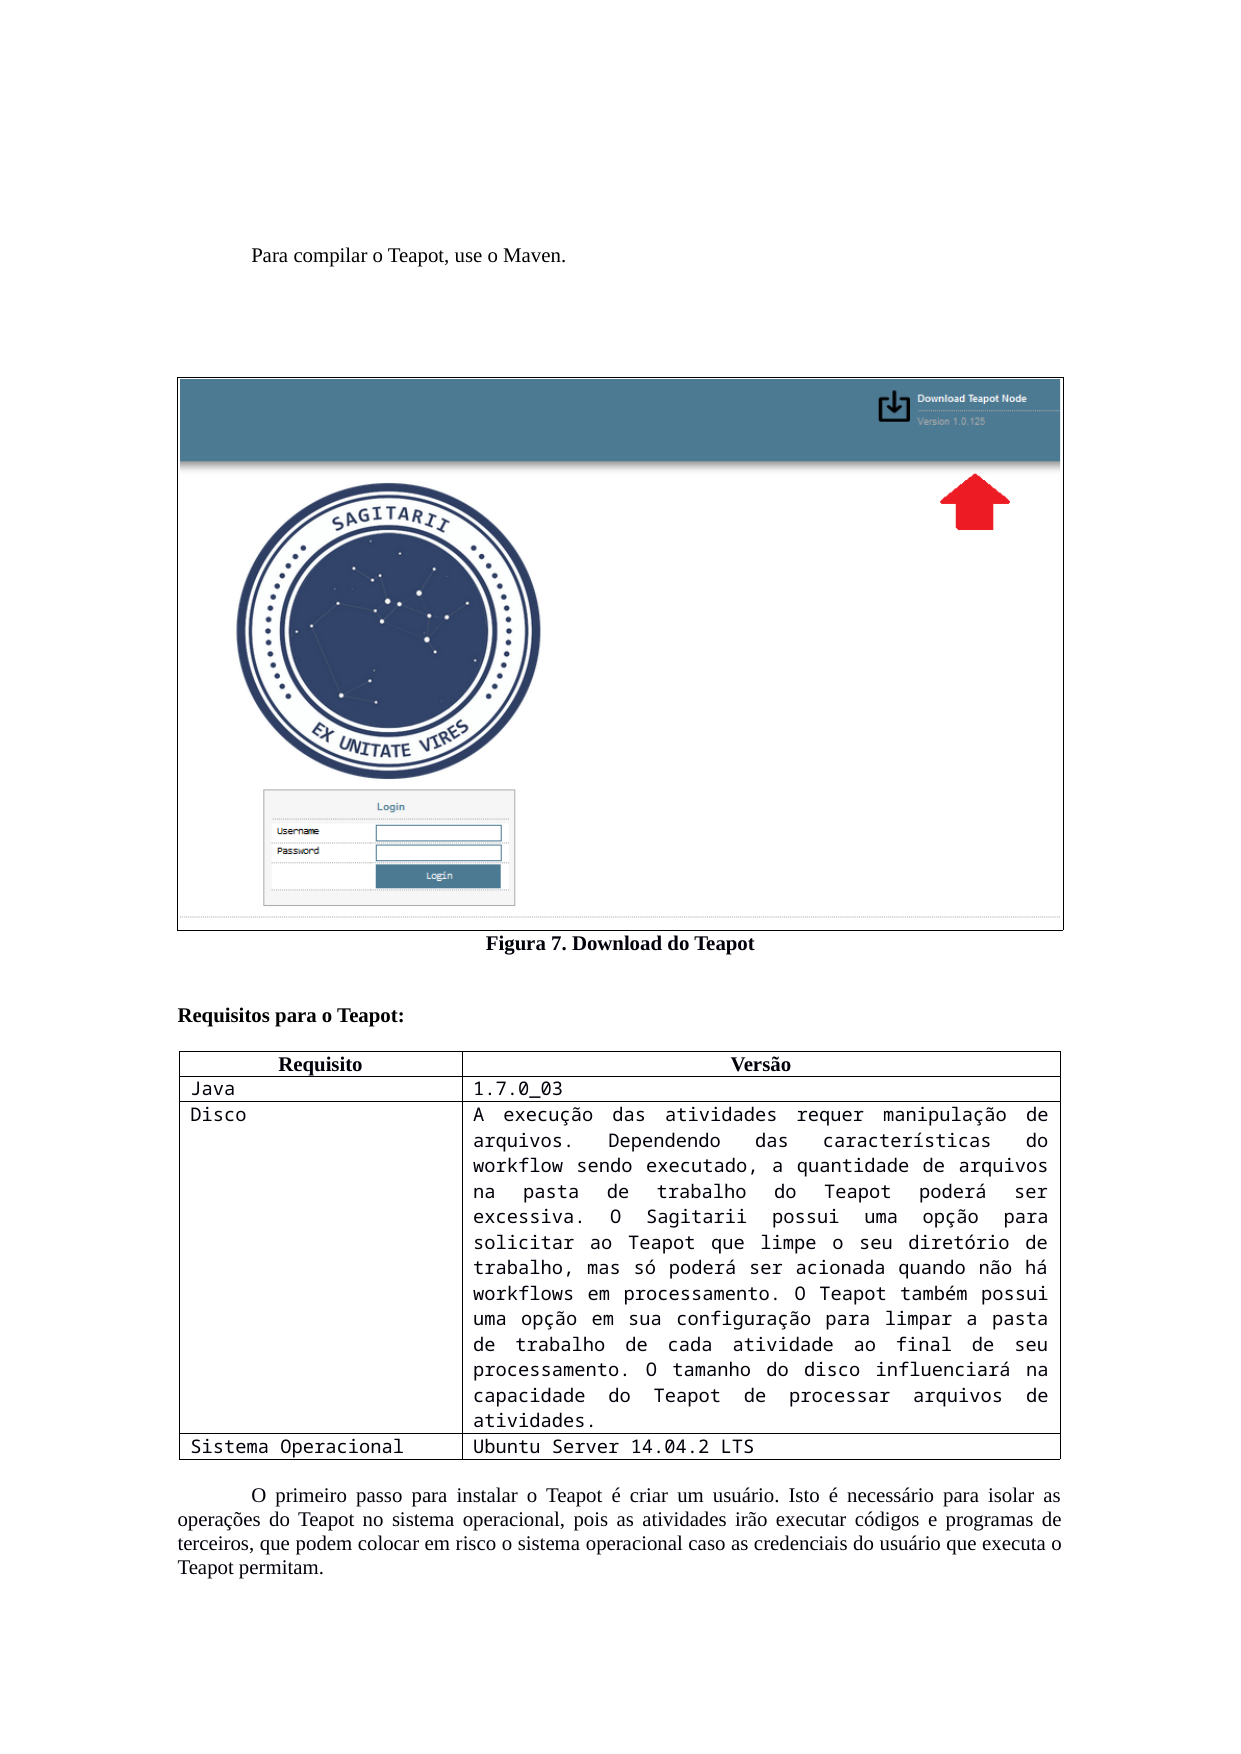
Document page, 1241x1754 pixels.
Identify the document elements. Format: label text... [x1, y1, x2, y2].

text O primeiro passo para instalar o Teapot é criar um usuário. Isto é necessário para isolar as operações do Teapot no sistema operacional, pois as atividades irão executar códigos e programas de terceiros, que podem colocar em risco o sistema operacional caso as credenciais do usuário que executa o Teapot permitam. [177, 1483, 1063, 1579]
table_header Requisito [180, 1052, 462, 1076]
table_cell Java [180, 1077, 462, 1101]
table_cell A execução das atividades requer manipulação de arquivos. Dependendo das características do workflow sendo executado, a quantidade de arquivos na pasta de trabalho do Teapot poderá ser excessiva. O Sagitarii possui uma opção para solicitar ao Teapot que limpe o seu diretório de trabalho, mas só poderá ser acionada quando não há workflows em processamento. O Teapot também possui uma opção em sua configuração para limpar a pasta de trabalho de cada atividade ao final de seu processamento. O tamanho do disco influenciará na capacidade do Teapot de processar arquivos de atividades. [463, 1102, 1060, 1433]
text Para compilar o Teapot, use o Maven. [177, 243, 1063, 267]
text Requisitos para o Teapot: [177, 1003, 1063, 1027]
title [178, 378, 1063, 930]
table_cell Sistema Operacional [180, 1434, 462, 1459]
table_header Versão [463, 1052, 1060, 1076]
table_cell Ubuntu Server 14.04.2 LTS [463, 1434, 1060, 1459]
table_cell Disco [180, 1102, 462, 1433]
table_cell 1.7.0_03 [463, 1077, 1060, 1101]
title Figura 7. Download do Teapot [177, 931, 1063, 954]
